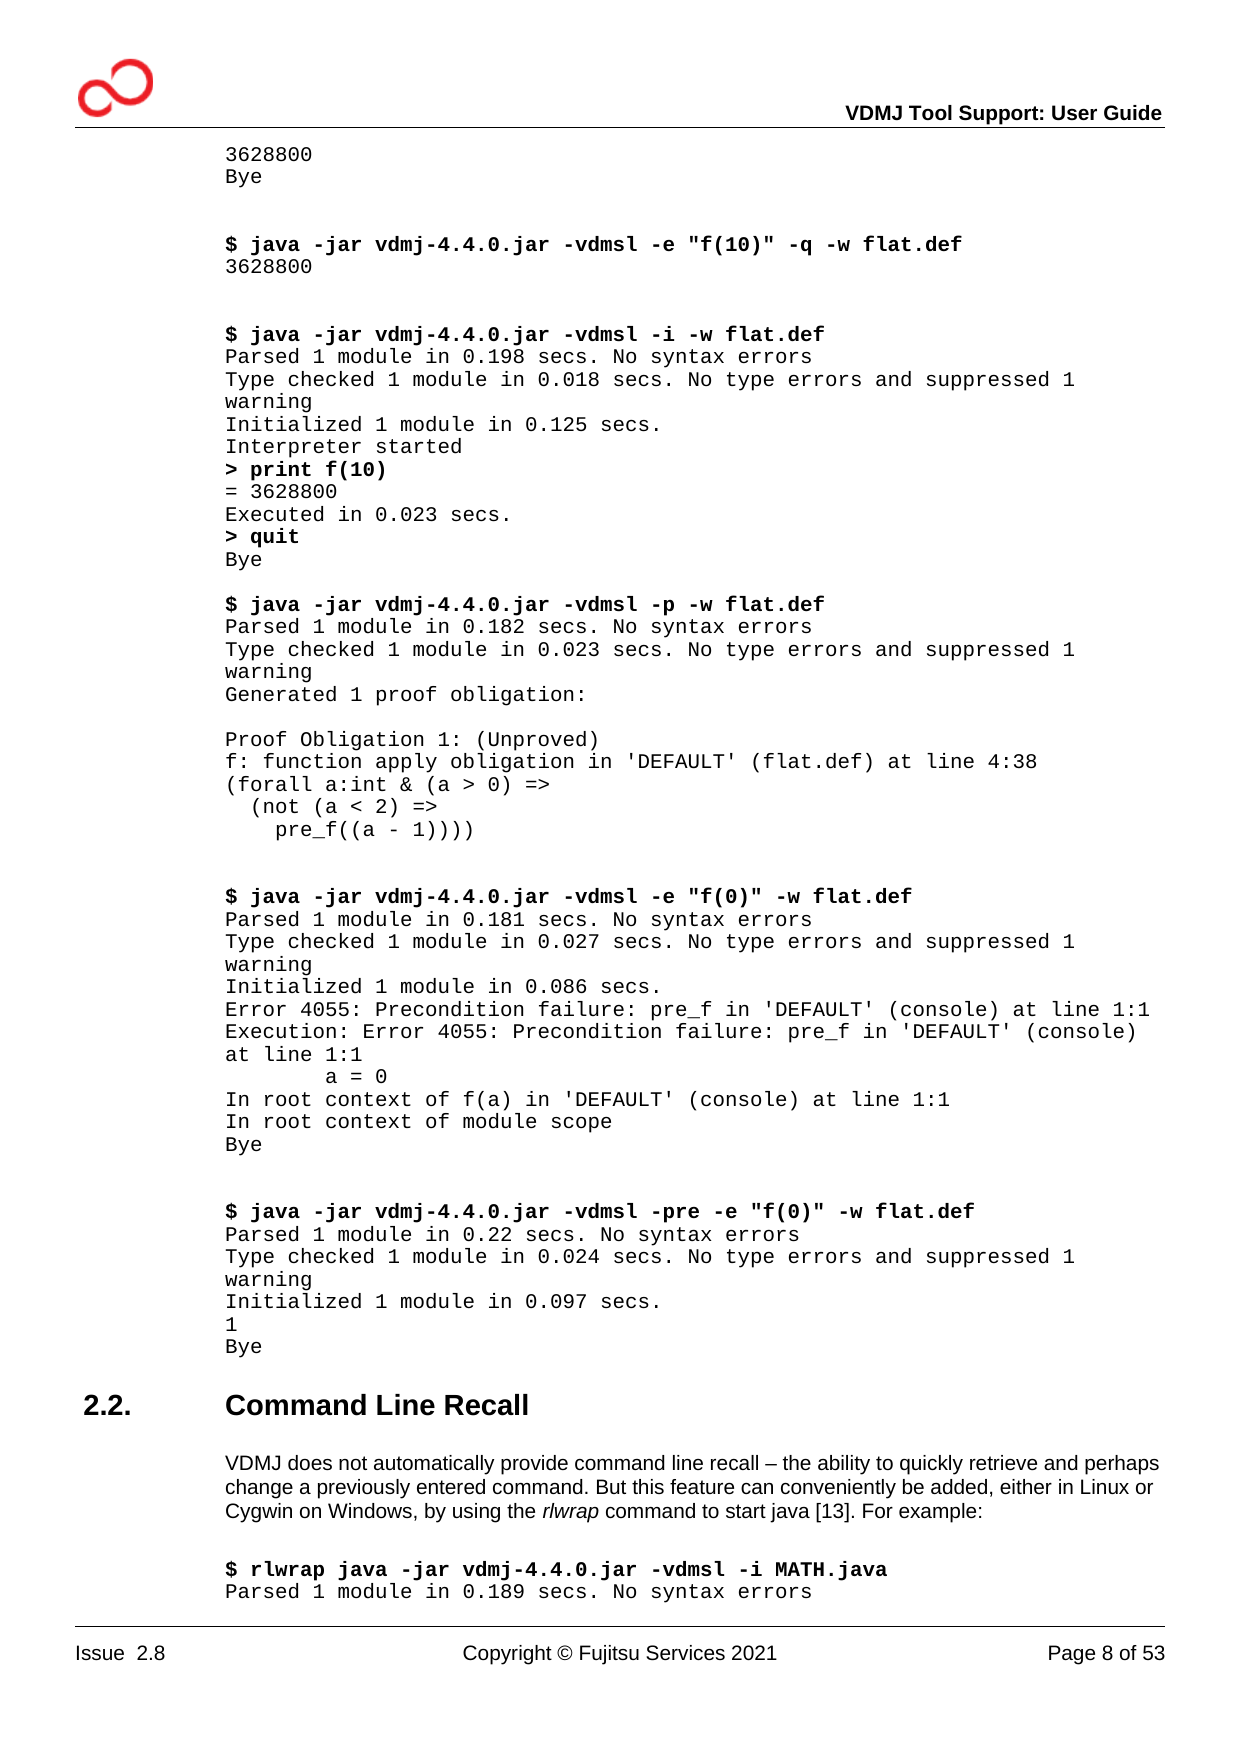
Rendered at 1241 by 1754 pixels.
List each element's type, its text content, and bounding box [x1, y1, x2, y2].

text pre_f((a - 1)))) [225, 818, 1165, 841]
subtitle Command Line Recall [75, 1388, 1165, 1421]
text Generated 1 proof obligation: [225, 683, 1165, 706]
text $ java -jar vdmj-4.4.0.jar -vdmsl -i -w flat.def [225, 323, 1165, 346]
text Type checked 1 module in 0.027 secs. No type errors and suppressed 1 warning [225, 931, 1165, 976]
text $ java -jar vdmj-4.4.0.jar -vdmsl -p -w flat.def [225, 593, 1165, 616]
text Type checked 1 module in 0.018 secs. No type errors and suppressed 1 warning [225, 368, 1165, 413]
text Initialized 1 module in 0.125 secs. [225, 413, 1165, 436]
text $ java -jar vdmj-4.4.0.jar -vdmsl -e "f(10)" -q -w flat.def [225, 233, 1165, 256]
text Parsed 1 module in 0.22 secs. No syntax errors [225, 1223, 1165, 1246]
text Bye [225, 166, 1165, 188]
text Execution: Error 4055: Precondition failure: pre_f in 'DEFAULT' (console) at line 1:1 [225, 1021, 1165, 1066]
text = 3628800 [225, 481, 1165, 503]
text Bye [225, 548, 1165, 571]
text $ rlwrap java -jar vdmj-4.4.0.jar -vdmsl -i MATH.java [225, 1558, 1165, 1581]
text 3628800 [225, 256, 1165, 278]
text Bye [225, 1336, 1165, 1358]
text In root context of module scope [225, 1111, 1165, 1133]
text (forall a:int & (a > 0) => [225, 773, 1165, 796]
text 3628800 [225, 143, 1165, 166]
text Proof Obligation 1: (Unproved) [225, 728, 1165, 751]
text Parsed 1 module in 0.181 secs. No syntax errors [225, 908, 1165, 931]
text > print f(10) [225, 458, 1165, 481]
text Parsed 1 module in 0.189 secs. No syntax errors [225, 1581, 1165, 1603]
text a = 0 [225, 1066, 1165, 1088]
text Initialized 1 module in 0.086 secs. [225, 976, 1165, 998]
text Interpreter started [225, 436, 1165, 458]
text Type checked 1 module in 0.023 secs. No type errors and suppressed 1 warning [225, 638, 1165, 683]
text Bye [225, 1133, 1165, 1156]
picture [78, 52, 153, 127]
text Error 4055: Precondition failure: pre_f in 'DEFAULT' (console) at line 1:1 [225, 998, 1165, 1021]
text 1 [225, 1313, 1165, 1336]
text > quit [225, 526, 1165, 548]
text Parsed 1 module in 0.182 secs. No syntax errors [225, 616, 1165, 638]
text f: function apply obligation in 'DEFAULT' (flat.def) at line 4:38 [225, 751, 1165, 773]
text VDMJ does not automatically provide command line recall – the ability to quickly retrieve and perhaps change a previously entered command. But this feature can conveniently be added, either in Linux or Cygwin on Windows, by using the rlwrap command to start java [13]. For example: [225, 1451, 1165, 1523]
text Parsed 1 module in 0.198 secs. No syntax errors [225, 346, 1165, 368]
text (not (a < 2) => [225, 796, 1165, 818]
text Initialized 1 module in 0.097 secs. [225, 1291, 1165, 1313]
text $ java -jar vdmj-4.4.0.jar -vdmsl -e "f(0)" -w flat.def [225, 886, 1165, 908]
text $ java -jar vdmj-4.4.0.jar -vdmsl -pre -e "f(0)" -w flat.def [225, 1201, 1165, 1223]
text Type checked 1 module in 0.024 secs. No type errors and suppressed 1 warning [225, 1246, 1165, 1291]
text Executed in 0.023 secs. [225, 503, 1165, 526]
text In root context of f(a) in 'DEFAULT' (console) at line 1:1 [225, 1088, 1165, 1111]
